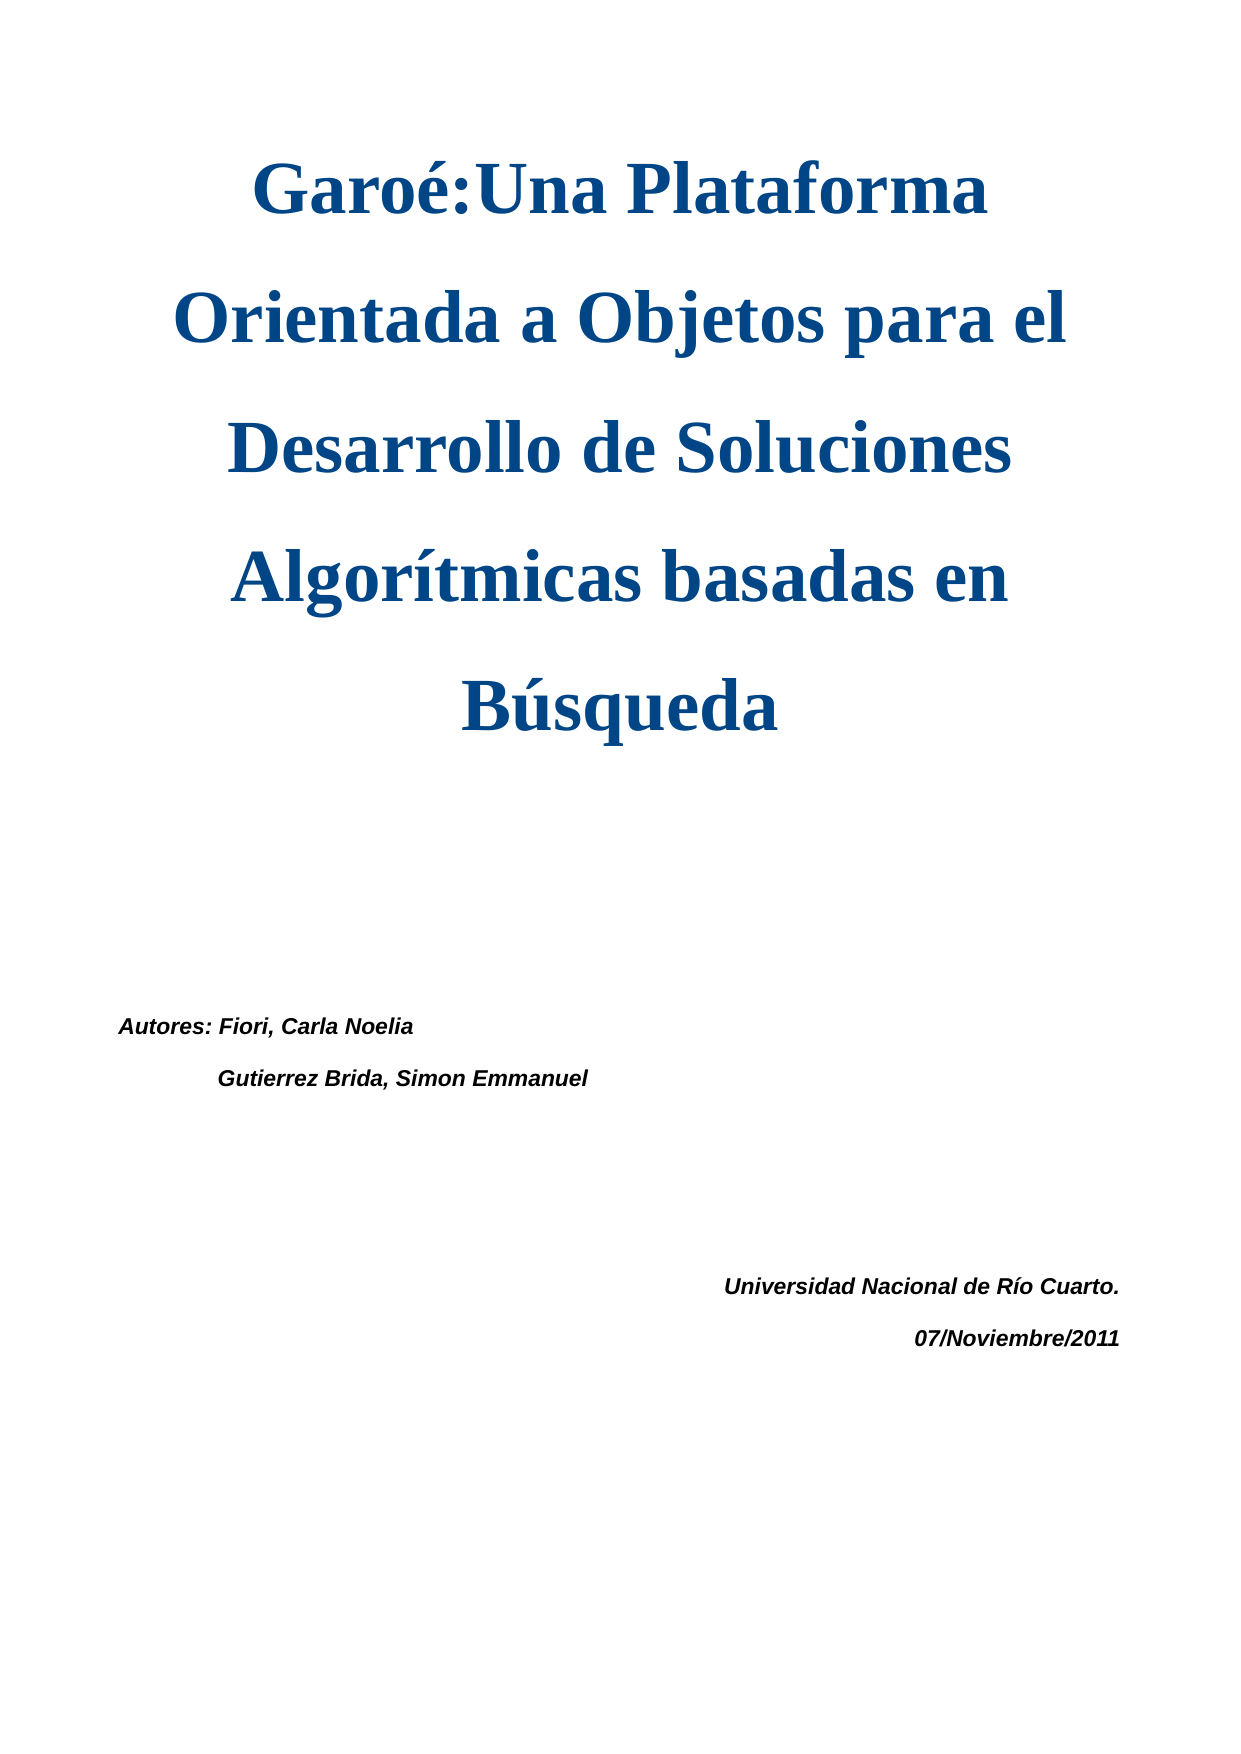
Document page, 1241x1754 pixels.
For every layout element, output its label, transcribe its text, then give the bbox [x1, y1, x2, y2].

subtitle Garoé:Una Plataforma Orientada a Objetos para el Desarrollo de Soluciones Algorítmicas basadas en Búsqueda‏ [118, 143, 1122, 748]
text Autores: Fiori, Carla Noelia [118, 1013, 1122, 1039]
text Gutierrez Brida, Simon Emmanuel [118, 1065, 1122, 1091]
text 07/Noviembre/2011 [118, 1324, 1122, 1351]
text Universidad Nacional de Río Cuarto. [118, 1273, 1122, 1299]
